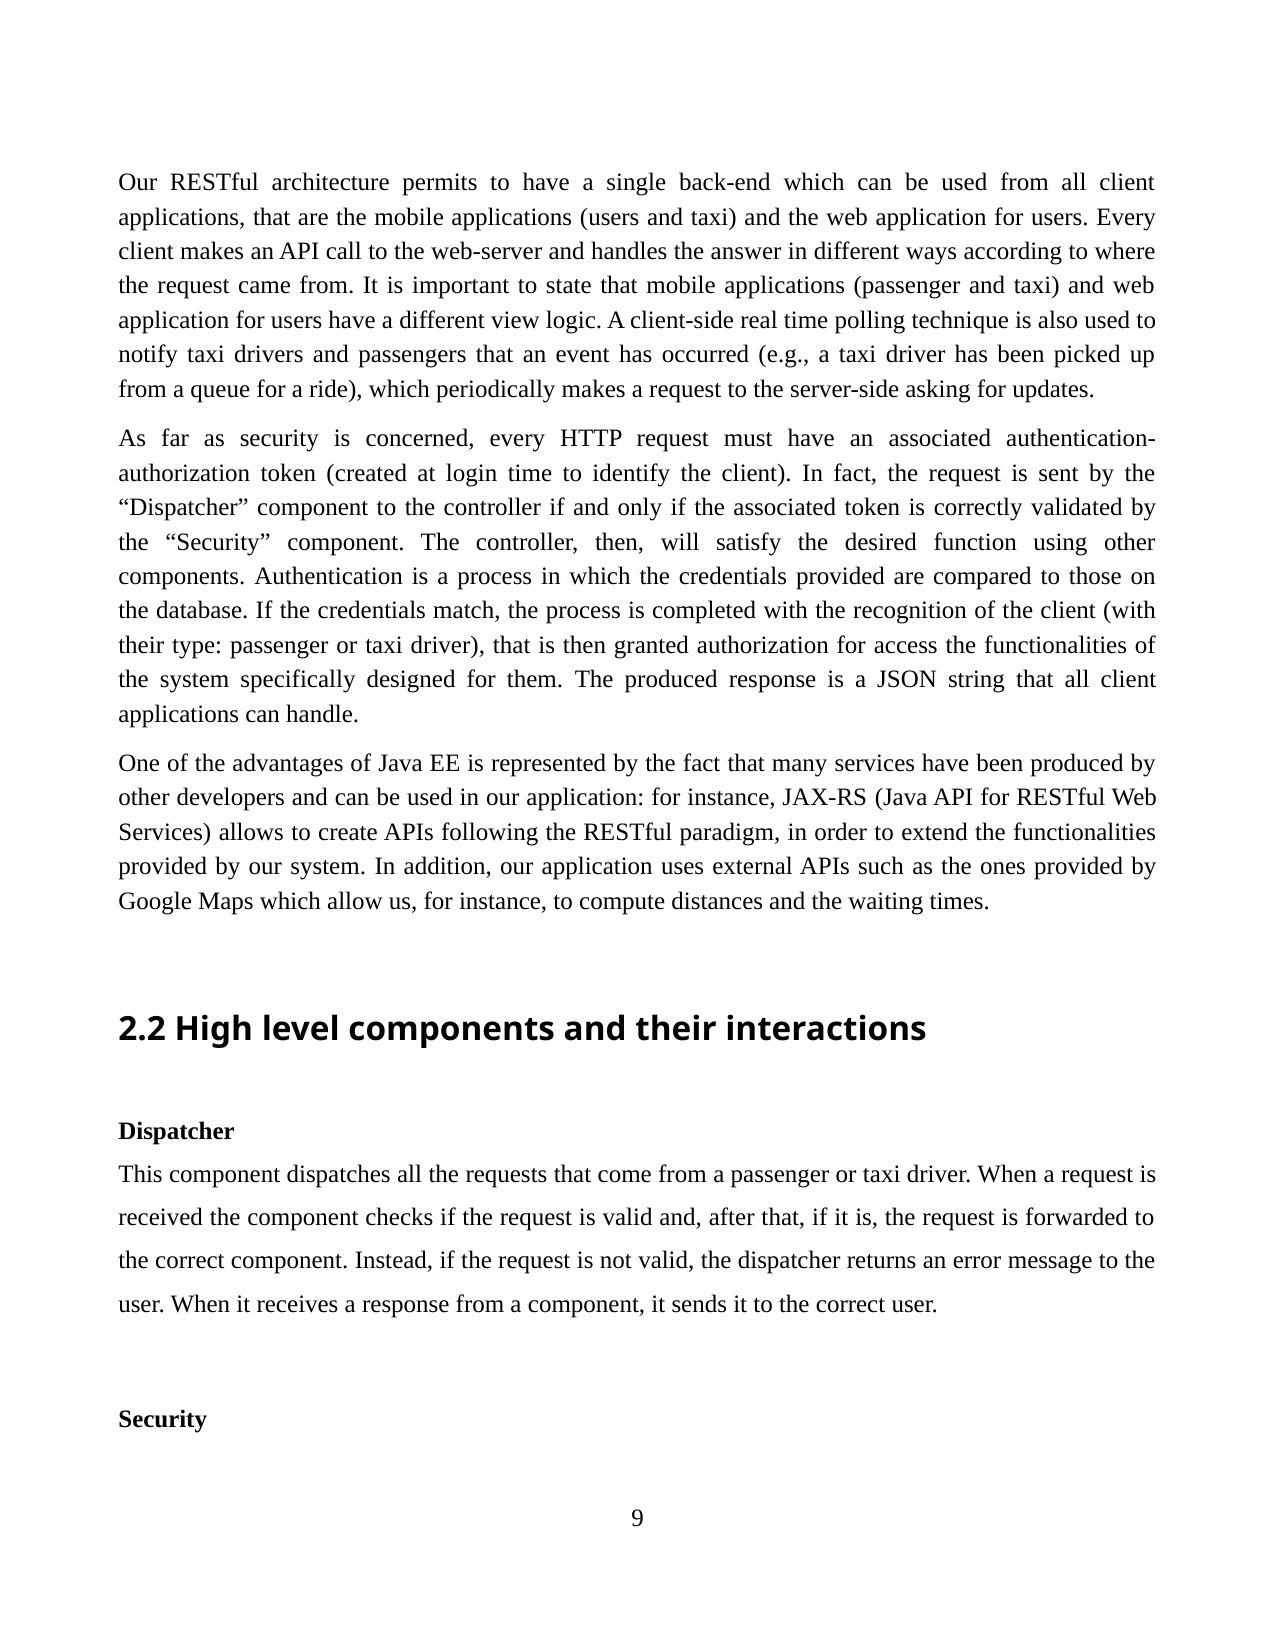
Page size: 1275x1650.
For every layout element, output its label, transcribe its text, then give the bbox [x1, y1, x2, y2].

text Security [118, 1404, 1157, 1433]
text As far as security is concerned, every HTTP request must have an associated authentication-authorization token (created at login time to identify the client). In fact, the request is sent by the “Dispatcher” component to the controller if and only if the associated token is correctly validated by the “Security” component. The controller, then, will satisfy the desired function using other components. Authentication is a process in which the credentials provided are compared to those on the database. If the credentials match, the process is completed with the recognition of the client (with their type: passenger or taxi driver), that is then granted authorization for access the functionalities of the system specifically designed for them. The produced response is a JSON string that all client applications can handle. [118, 423, 1157, 728]
text Our RESTful architecture permits to have a single back-end which can be used from all client applications, that are the mobile applications (users and taxi) and the web application for users. Every client makes an API call to the web-server and handles the answer in different ways according to where the request came from. It is important to state that mobile applications (passenger and taxi) and web application for users have a different view logic. A client-side real time polling technique is also used to notify taxi drivers and passengers that an event has occurred (e.g., a taxi driver has been picked up from a queue for a ride), which periodically makes a request to the server-side asking for updates. [118, 167, 1157, 403]
text One of the advantages of Java EE is represented by the fact that many services have been produced by other developers and can be used in our application: for instance, JAX-RS (Java API for RESTful Web Services) allows to create APIs following the RESTful paradigm, in order to extend the functionalities provided by our system. In addition, our application uses external APIs such as the ones provided by Google Maps which allow us, for instance, to compute distances and the waiting times. [118, 748, 1157, 915]
text This component dispatches all the requests that come from a passenger or taxi driver. When a request is received the component checks if the request is valid and, after that, if it is, the request is forwarded to the correct component. Instead, if the request is not valid, the dispatcher returns an error message to the user. When it receives a response from a component, it sends it to the correct user. [118, 1159, 1157, 1317]
subtitle 2.2 High level components and their interactions [118, 1005, 1157, 1050]
subtitle Dispatcher [118, 1116, 1157, 1145]
